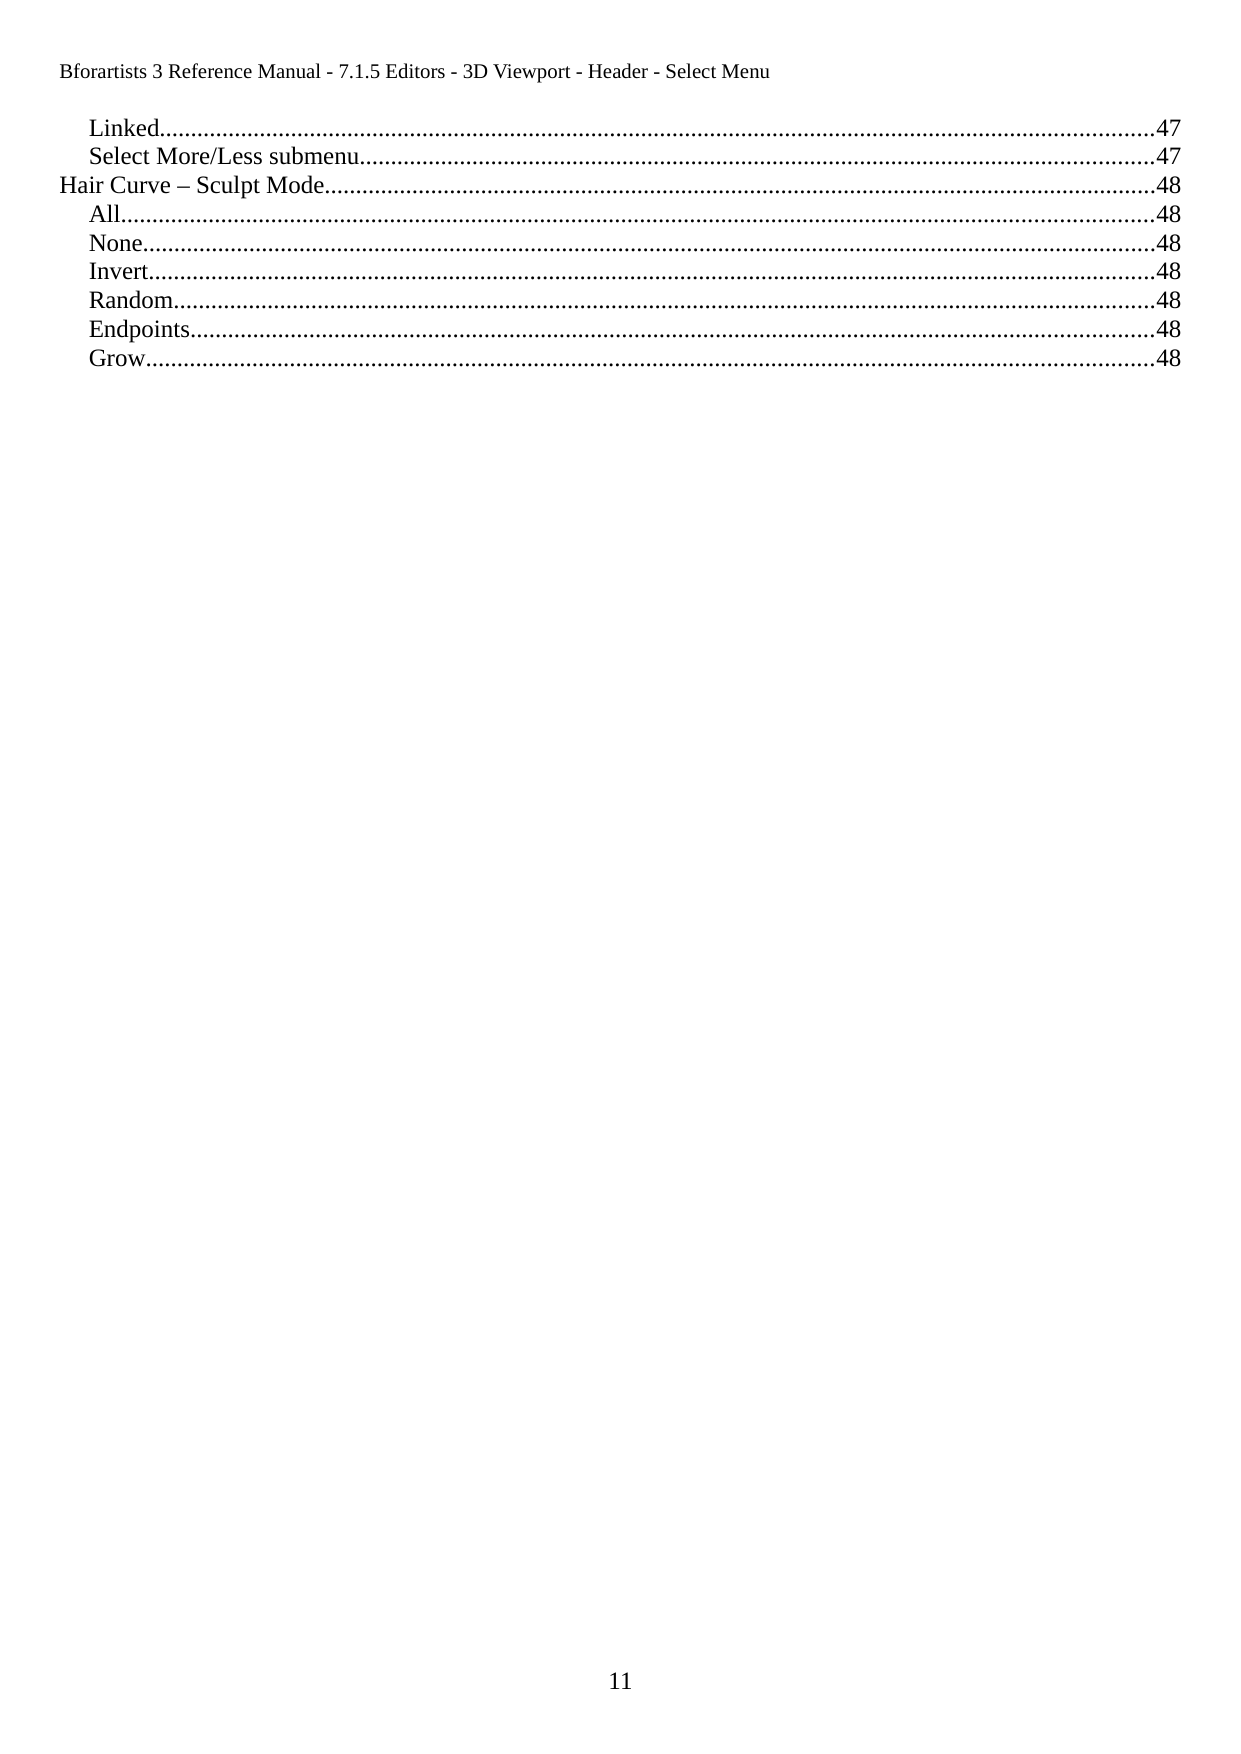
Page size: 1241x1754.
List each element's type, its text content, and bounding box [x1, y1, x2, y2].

text Hair Curve – Sculpt Mode 48 [59, 170, 1181, 199]
text None 48 [88, 228, 1181, 256]
text All 48 [88, 199, 1181, 228]
text Grow 48 [88, 343, 1181, 371]
text Linked 47 [88, 113, 1181, 141]
text Invert 48 [88, 256, 1181, 285]
text Endpoints 48 [88, 314, 1181, 343]
text Select More/Less submenu 47 [88, 141, 1181, 170]
text Random 48 [88, 285, 1181, 314]
